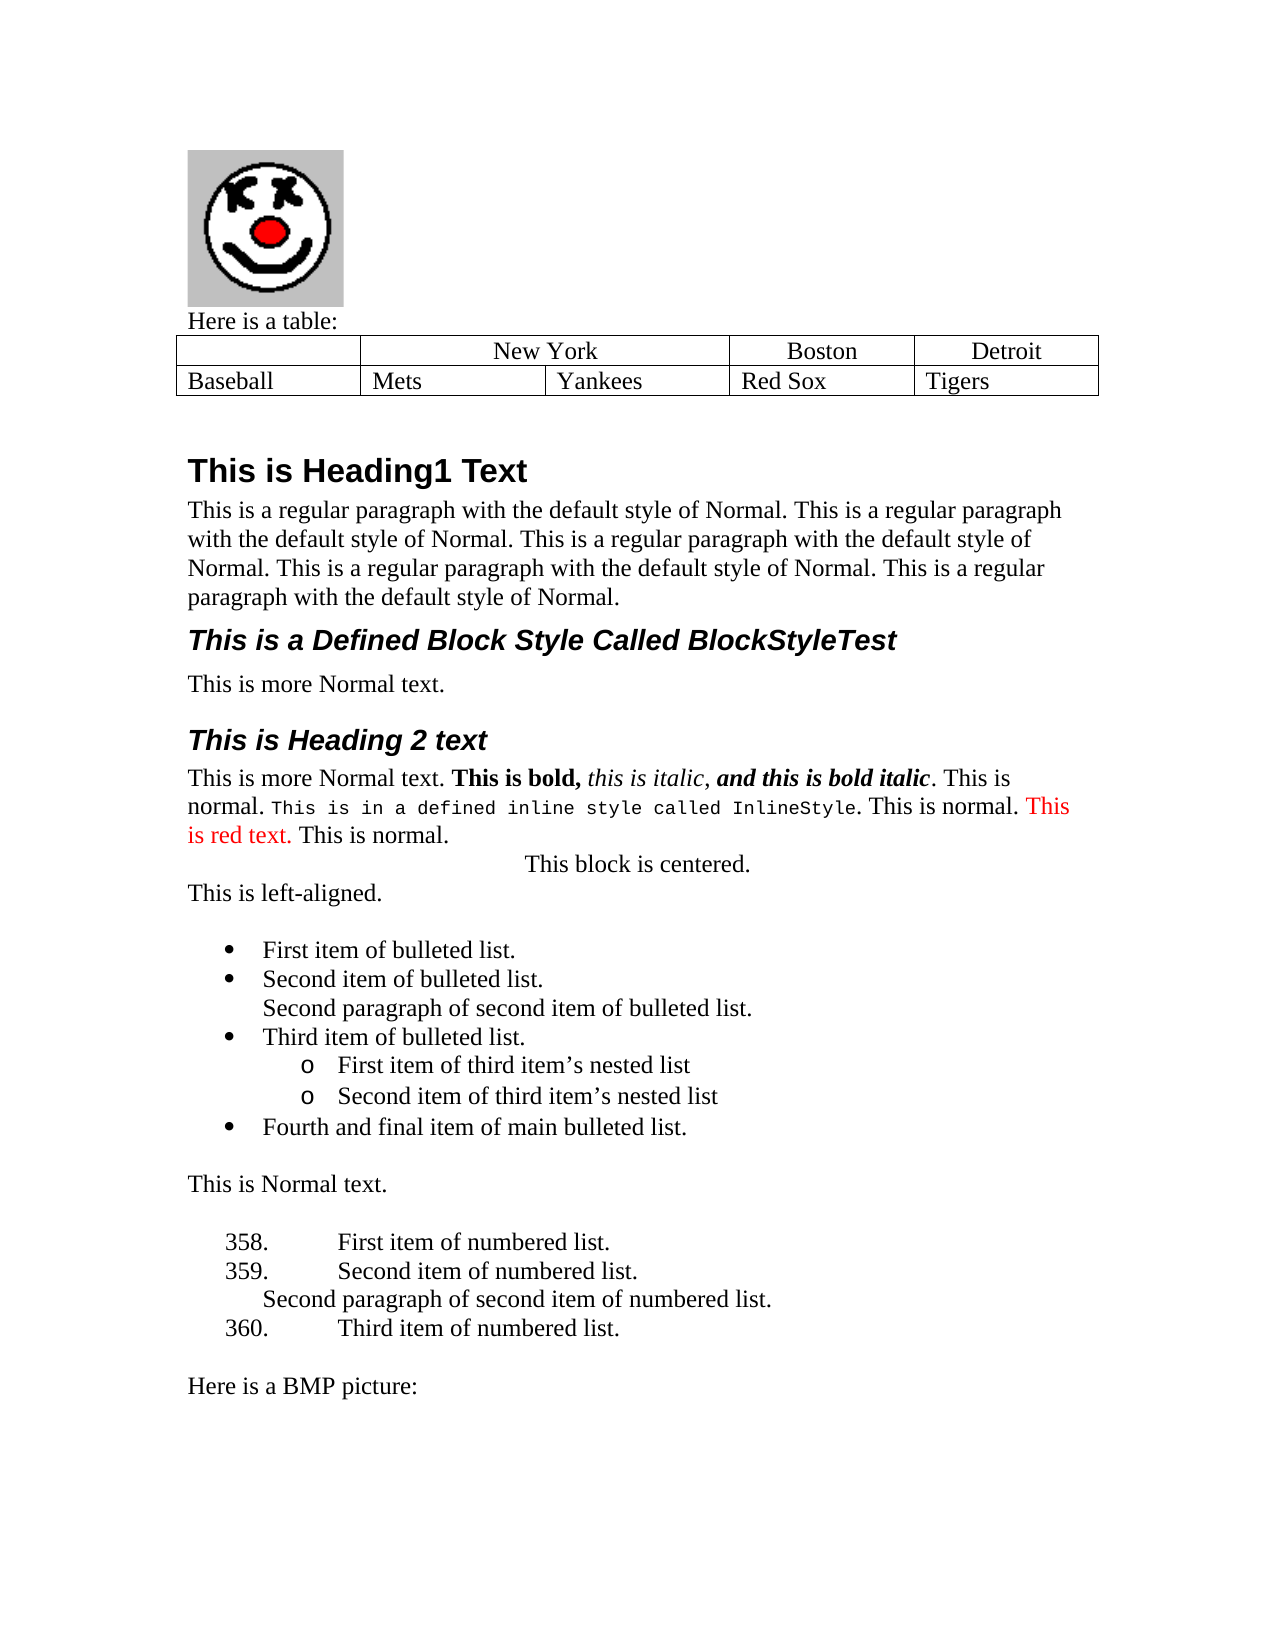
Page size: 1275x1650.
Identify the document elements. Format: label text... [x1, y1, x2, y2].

list Second item of numbered list. [225, 1256, 1087, 1284]
table_cell Yankees [546, 366, 729, 394]
text This is a regular paragraph with the default style of Normal. This is a regular paragraph with the default style of Normal. This is a regular paragraph with the default style of Normal. This is a regular paragraph with the default style of Normal. This is a regular paragraph with the default style of Normal. [187, 496, 1087, 611]
list Second item of bulleted list. [225, 964, 1087, 993]
table_header Boston [730, 336, 914, 365]
table_cell Mets [361, 366, 545, 394]
text This is more Normal text. [187, 669, 1087, 698]
list Fourth and final item of main bulleted list. [225, 1112, 1087, 1141]
list First item of numbered list. [225, 1227, 1087, 1256]
text Second paragraph of second item of numbered list. [262, 1284, 1087, 1313]
table_header [177, 336, 360, 365]
text This is left-aligned. [187, 878, 1087, 907]
text Here is a table: [187, 306, 1087, 335]
list Second item of third item’s nested list [300, 1081, 1087, 1112]
table_cell Tigers [915, 366, 1098, 394]
subtitle This is Heading1 Text [187, 451, 1087, 489]
subtitle This is Heading 2 text [187, 723, 1087, 756]
table_cell Baseball [177, 366, 360, 394]
text This is more Normal text. This is bold, this is italic, and this is bold italic. This is normal. This is in a defined inline style called InlineStyle. This is normal. This is red text. This is normal. [187, 763, 1087, 849]
text This is Normal text. [187, 1169, 1087, 1198]
list First item of bulleted list. [225, 935, 1087, 964]
table_header Detroit [915, 336, 1098, 365]
text This block is centered. [187, 849, 1087, 878]
table_header New York [361, 336, 729, 365]
table_cell Red Sox [730, 366, 914, 394]
text Second paragraph of second item of bulleted list. [262, 993, 1087, 1022]
list Third item of numbered list. [225, 1313, 1087, 1342]
picture [187, 150, 344, 307]
text Here is a BMP picture: [187, 1371, 1087, 1399]
text This is a Defined Block Style Called BlockStyleTest [187, 623, 1087, 657]
list First item of third item’s nested list [300, 1050, 1087, 1081]
list Third item of bulleted list. [225, 1022, 1087, 1050]
